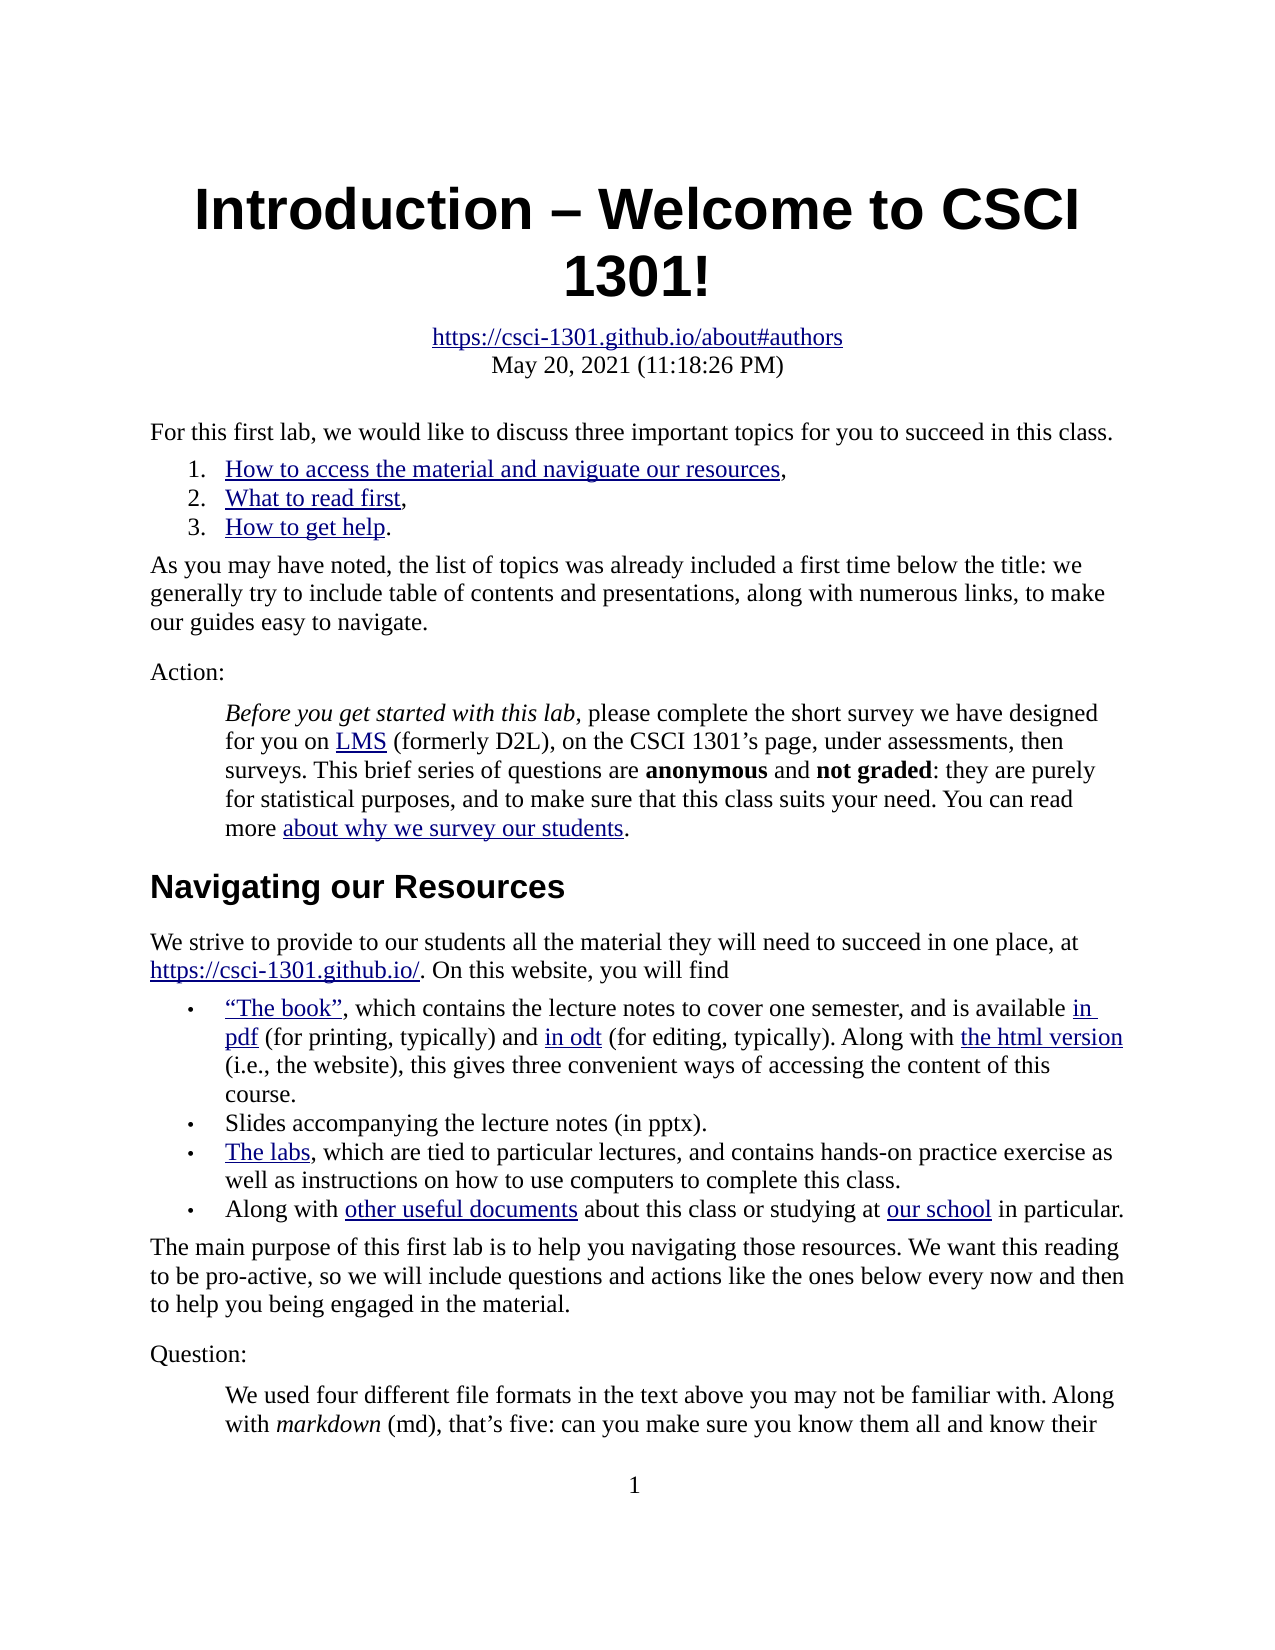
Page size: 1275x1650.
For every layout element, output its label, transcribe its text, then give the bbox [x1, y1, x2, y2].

list Along with other useful documents about this class or studying at our school in particular. [187, 1194, 1125, 1223]
list How to access the material and naviguate our resources, [187, 454, 1125, 483]
text May 20, 2021 (11:18:26 PM) [150, 350, 1125, 379]
text https://csci-1301.github.io/about#authors [150, 322, 1125, 350]
text The main purpose of this first lab is to help you navigating those resources. We want this reading to be pro-active, so we will include questions and actions like the ones below every now and then to help you being engaged in the material. [150, 1232, 1125, 1318]
text Before you get started with this lab, please complete the short survey we have designed for you on LMS (formerly D2L), on the CSCI 1301’s page, under assessments, then surveys. This brief series of questions are anonymous and not graded: they are purely for statistical purposes, and to make sure that this class suits your need. You can read more about why we survey our students. [225, 698, 1125, 841]
text We used four different file formats in the text above you may not be familiar with. Along with markdown (md), that’s five: can you make sure you know them all and know their [225, 1380, 1125, 1437]
list What to read first, [187, 483, 1125, 512]
text We strive to provide to our students all the material they will need to succeed in one place, at https://csci-1301.github.io/. On this website, you will find [150, 927, 1125, 984]
list The labs, which are tied to particular lectures, and contains hands-on practice exercise as well as instructions on how to use computers to complete this class. [187, 1137, 1125, 1194]
title Introduction – Welcome to CSCI 1301! [150, 175, 1125, 309]
list How to get help. [187, 512, 1125, 541]
text As you may have noted, the list of topics was already included a first time below the title: we generally try to include table of contents and presentations, along with numerous links, to make our guides easy to navigate. [150, 550, 1125, 636]
text Action: [150, 657, 1125, 686]
text Question: [150, 1339, 1125, 1368]
text For this first lab, we would like to discuss three important topics for you to succeed in this class. [150, 417, 1125, 446]
list Slides accompanying the lecture notes (in pptx). [187, 1108, 1125, 1137]
subtitle Navigating our Resources [150, 866, 1125, 905]
list “The book”, which contains the lecture notes to cover one semester, and is available in pdf (for printing, typically) and in odt (for editing, typically). Along with the html version (i.e., the website), this gives three convenient ways of accessing the content of this course. [187, 993, 1125, 1108]
